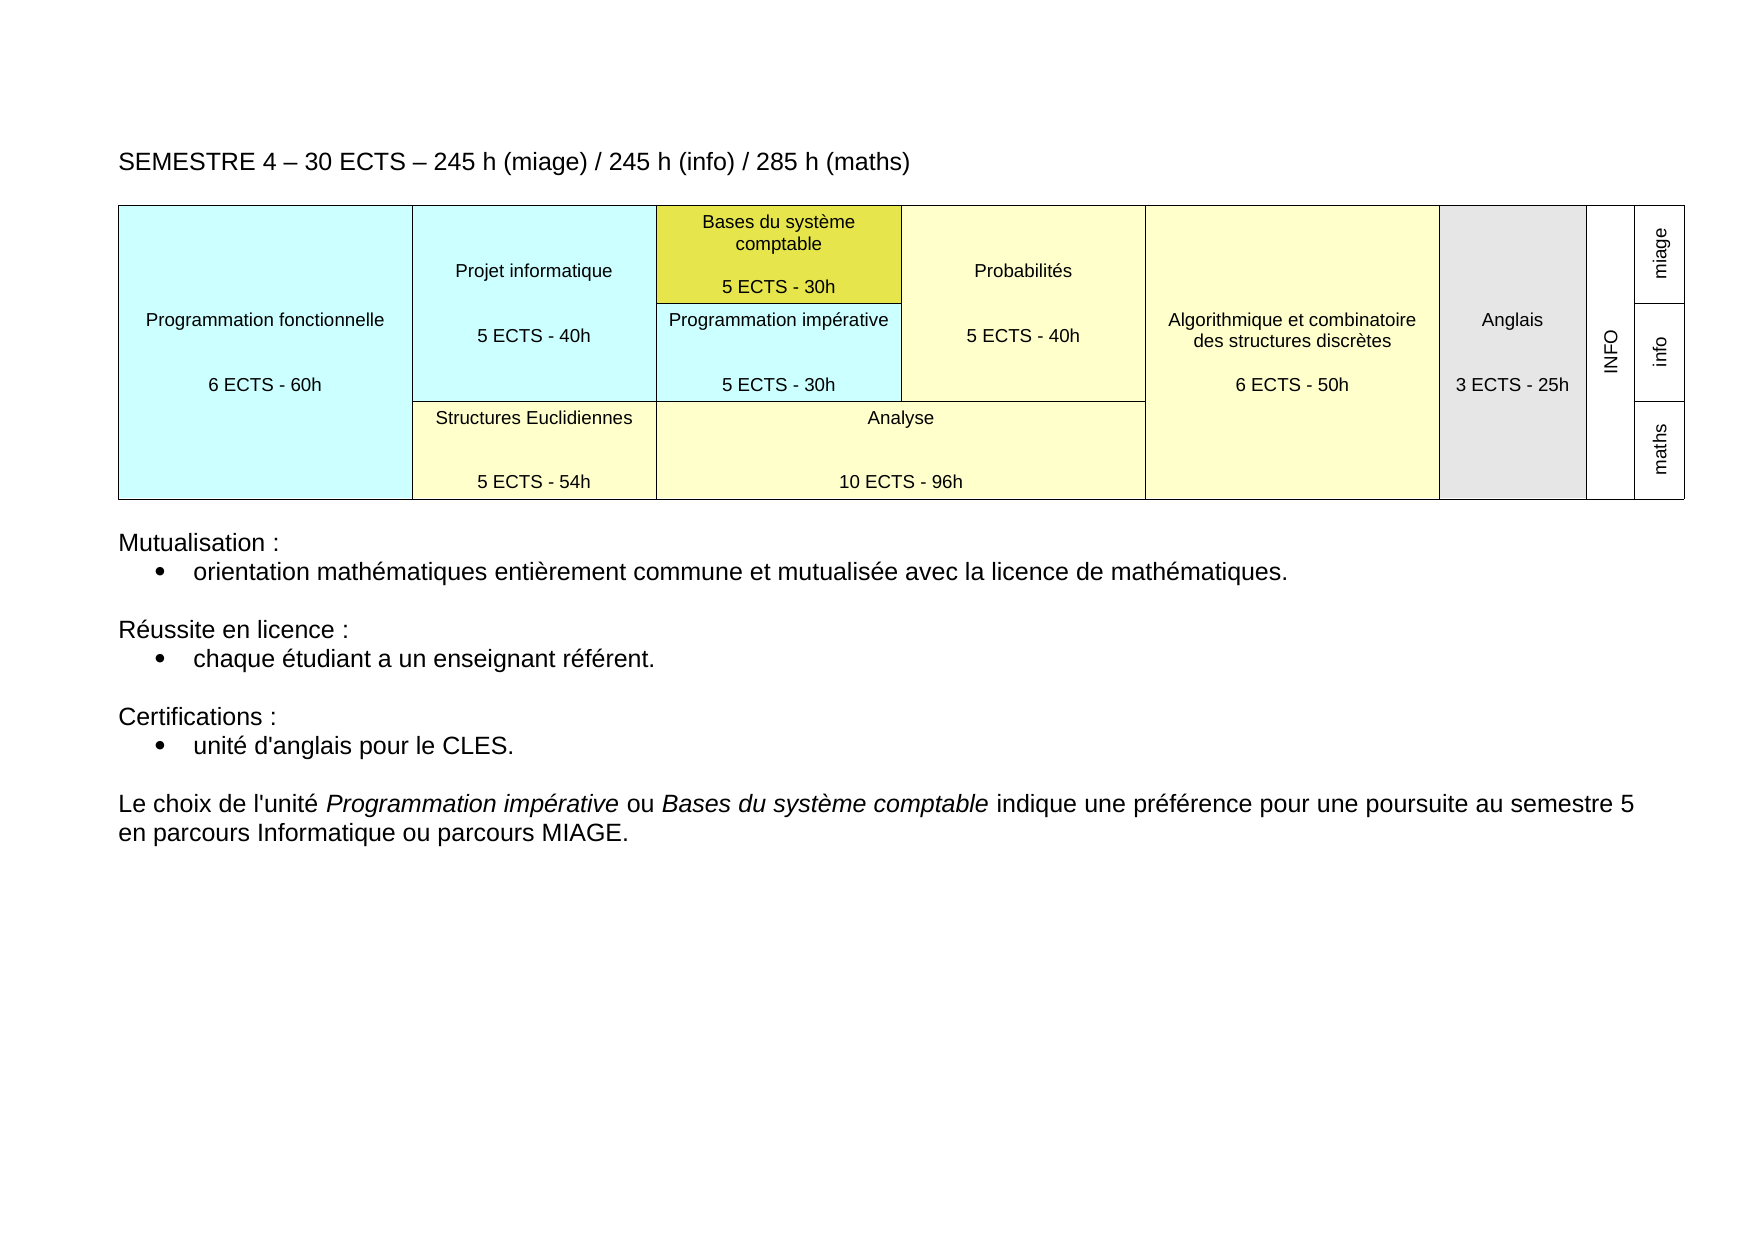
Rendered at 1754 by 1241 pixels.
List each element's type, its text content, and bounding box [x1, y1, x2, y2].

list orientation mathématiques entièrement commune et mutualisée avec la licence de mathématiques. [156, 557, 1636, 586]
text SEMESTRE 4 – 30 ECTS – 245 h (miage) / 245 h (info) / 285 h (maths) [118, 147, 1636, 176]
table_cell maths [1635, 402, 1684, 498]
table_cell Structures Euclidiennes 5 ECTS - 54h [413, 402, 656, 498]
text Certifications : [118, 702, 1636, 731]
table_header INFO [1587, 206, 1634, 498]
table_header Probabilités 5 ECTS - 40h [902, 206, 1145, 401]
text Le choix de l'unité Programmation impérative ou Bases du système comptable indique une préférence pour une poursuite au semestre 5 en parcours Informatique ou parcours MIAGE. [118, 789, 1636, 847]
table_cell Programmation impérative 5 ECTS - 30h [657, 304, 901, 401]
list chaque étudiant a un enseignant référent. [156, 644, 1636, 673]
table_header Bases du système comptable 5 ECTS - 30h [657, 206, 901, 303]
table_header Algorithmique et combinatoire des structures discrètes 6 ECTS - 50h [1146, 206, 1439, 498]
text Réussite en licence : [118, 615, 1636, 644]
table_header Projet informatique 5 ECTS - 40h [413, 206, 656, 401]
table_header Anglais 3 ECTS - 25h [1440, 206, 1586, 498]
list unité d'anglais pour le CLES. [156, 731, 1636, 760]
table_cell Analyse 10 ECTS - 96h [657, 402, 1145, 498]
table_cell info [1635, 304, 1684, 401]
text Mutualisation : [118, 528, 1636, 557]
table_header miage [1635, 206, 1684, 303]
table_header Programmation fonctionnelle 6 ECTS - 60h [119, 206, 412, 498]
